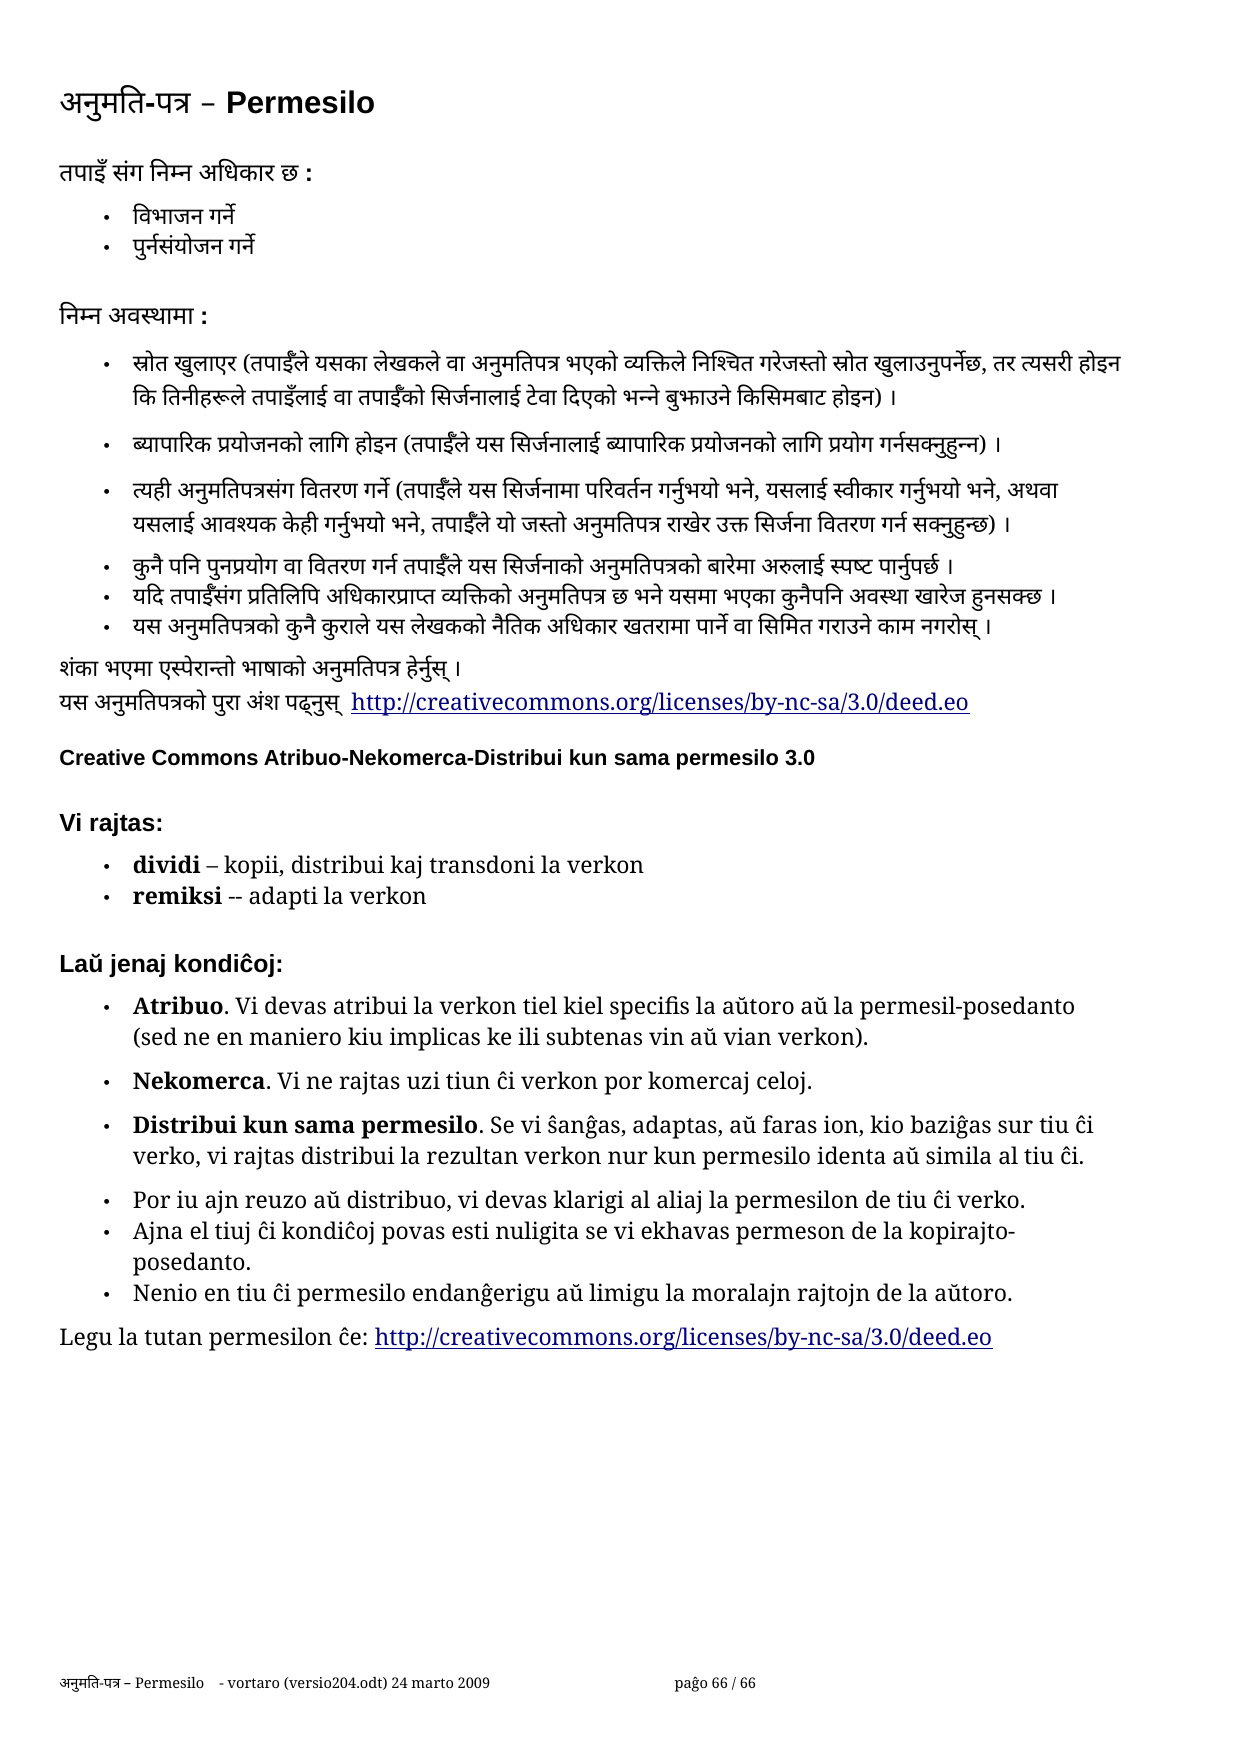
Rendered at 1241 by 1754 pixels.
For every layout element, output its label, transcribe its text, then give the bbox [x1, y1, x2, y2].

subtitle Vi rajtas: [59, 808, 1122, 836]
text यस अनुमतिपत्रको पुरा अंश पढ्नुस् http://creativecommons.org/licenses/by-nc-sa/3.0/deed.eo [59, 686, 1122, 720]
subtitle निम्न अवस्थामा : [59, 301, 1122, 335]
list Ajna el tiuj ĉi kondiĉoj povas esti nuligita se vi ekhavas permeson de la kopirajto-posedanto. [103, 1215, 1122, 1277]
list कुनै पनि पुनप्रयोग वा वितरण गर्न तपाईँले यस सिर्जनाको अनुमतिपत्रको बारेमा अरुलाई स्पष्ट पार्नुपर्छ । [103, 554, 1122, 584]
text Legu la tutan permesilon ĉe: http://creativecommons.org/licenses/by-nc-sa/3.0/deed.eo [59, 1321, 1122, 1352]
list remiksi -- adapti la verkon [103, 880, 1122, 911]
list dividi – kopii, distribui kaj transdoni la verkon [103, 849, 1122, 880]
list विभाजन गर्ने [103, 204, 1122, 234]
subtitle तपाइँ संग निम्न अधिकार छ : [59, 158, 1122, 192]
list Distribui kun sama permesilo. Se vi ŝanĝas, adaptas, aŭ faras ion, kio baziĝas sur tiu ĉi verko, vi rajtas distribui la rezultan verkon nur kun permesilo identa aŭ simila al tiu ĉi. [103, 1109, 1122, 1171]
list Por iu ajn reuzo aŭ distribuo, vi devas klarigi al aliaj la permesilon de tiu ĉi verko. [103, 1184, 1122, 1215]
list यदि तपाईँसंग प्रतिलिपि अधिकारप्राप्त व्यक्तिको अनुमतिपत्र छ भने यसमा भएका कुनैपनि अवस्था खारेज हुनसक्छ । [103, 584, 1122, 614]
list Nekomerca. Vi ne rajtas uzi tiun ĉi verkon por komercaj celoj. [103, 1065, 1122, 1096]
list यस अनुमतिपत्रको कुनै कुराले यस लेखकको नैतिक अधिकार खतरामा पार्ने वा सिमित गराउने काम नगरोस् । [103, 614, 1122, 644]
text शंका भएमा एस्पेरान्तो भाषाको अनुमतिपत्र हेर्नुस् । [59, 656, 1122, 686]
list स्रोत खुलाएर (तपाईँले यसका लेखकले वा अनुमतिपत्र भएको व्यक्तिले निश्चित गरेजस्तो स्रोत खुलाउनुपर्नेछ, तर त्यसरी होइन कि तिनीहरूले तपाइँलाई वा तपाईँको सिर्जनालाई टेवा दिएको भन्ने बुझाउने किसिमबाट होइन) । [103, 347, 1122, 415]
list Nenio en tiu ĉi permesilo endanĝerigu aŭ limigu la moralajn rajtojn de la aŭtoro. [103, 1277, 1122, 1309]
list ब्यापारिक प्रयोजनको लागि होइन (तपाईँले यस सिर्जनालाई ब्यापारिक प्रयोजनको लागि प्रयोग गर्नसक्नुहुन्न) । [103, 428, 1122, 461]
list Atribuo. Vi devas atribui la verkon tiel kiel specifis la aŭtoro aŭ la permesil-posedanto (sed ne en maniero kiu implicas ke ili subtenas vin aŭ vian verkon). [103, 990, 1122, 1052]
subtitle Creative Commons Atribuo-Nekomerca-Distribui kun sama permesilo 3.0 [59, 745, 1122, 770]
subtitle अनुमति-पत्र – Permesilo [59, 84, 1122, 121]
list पुर्नसंयोजन गर्ने [103, 234, 1122, 264]
list त्यही अनुमतिपत्रसंग वितरण गर्ने (तपाईँले यस सिर्जनामा परिवर्तन गर्नुभयो भने, यसलाई स्वीकार गर्नुभयो भने, अथवा यसलाई आवश्यक केही गर्नुभयो भने, तपाईँले यो जस्तो अनुमतिपत्र राखेर उक्त सिर्जना वितरण गर्न सक्नुहुन्छ) । [103, 474, 1122, 542]
subtitle Laŭ jenaj kondiĉoj: [59, 949, 1122, 977]
